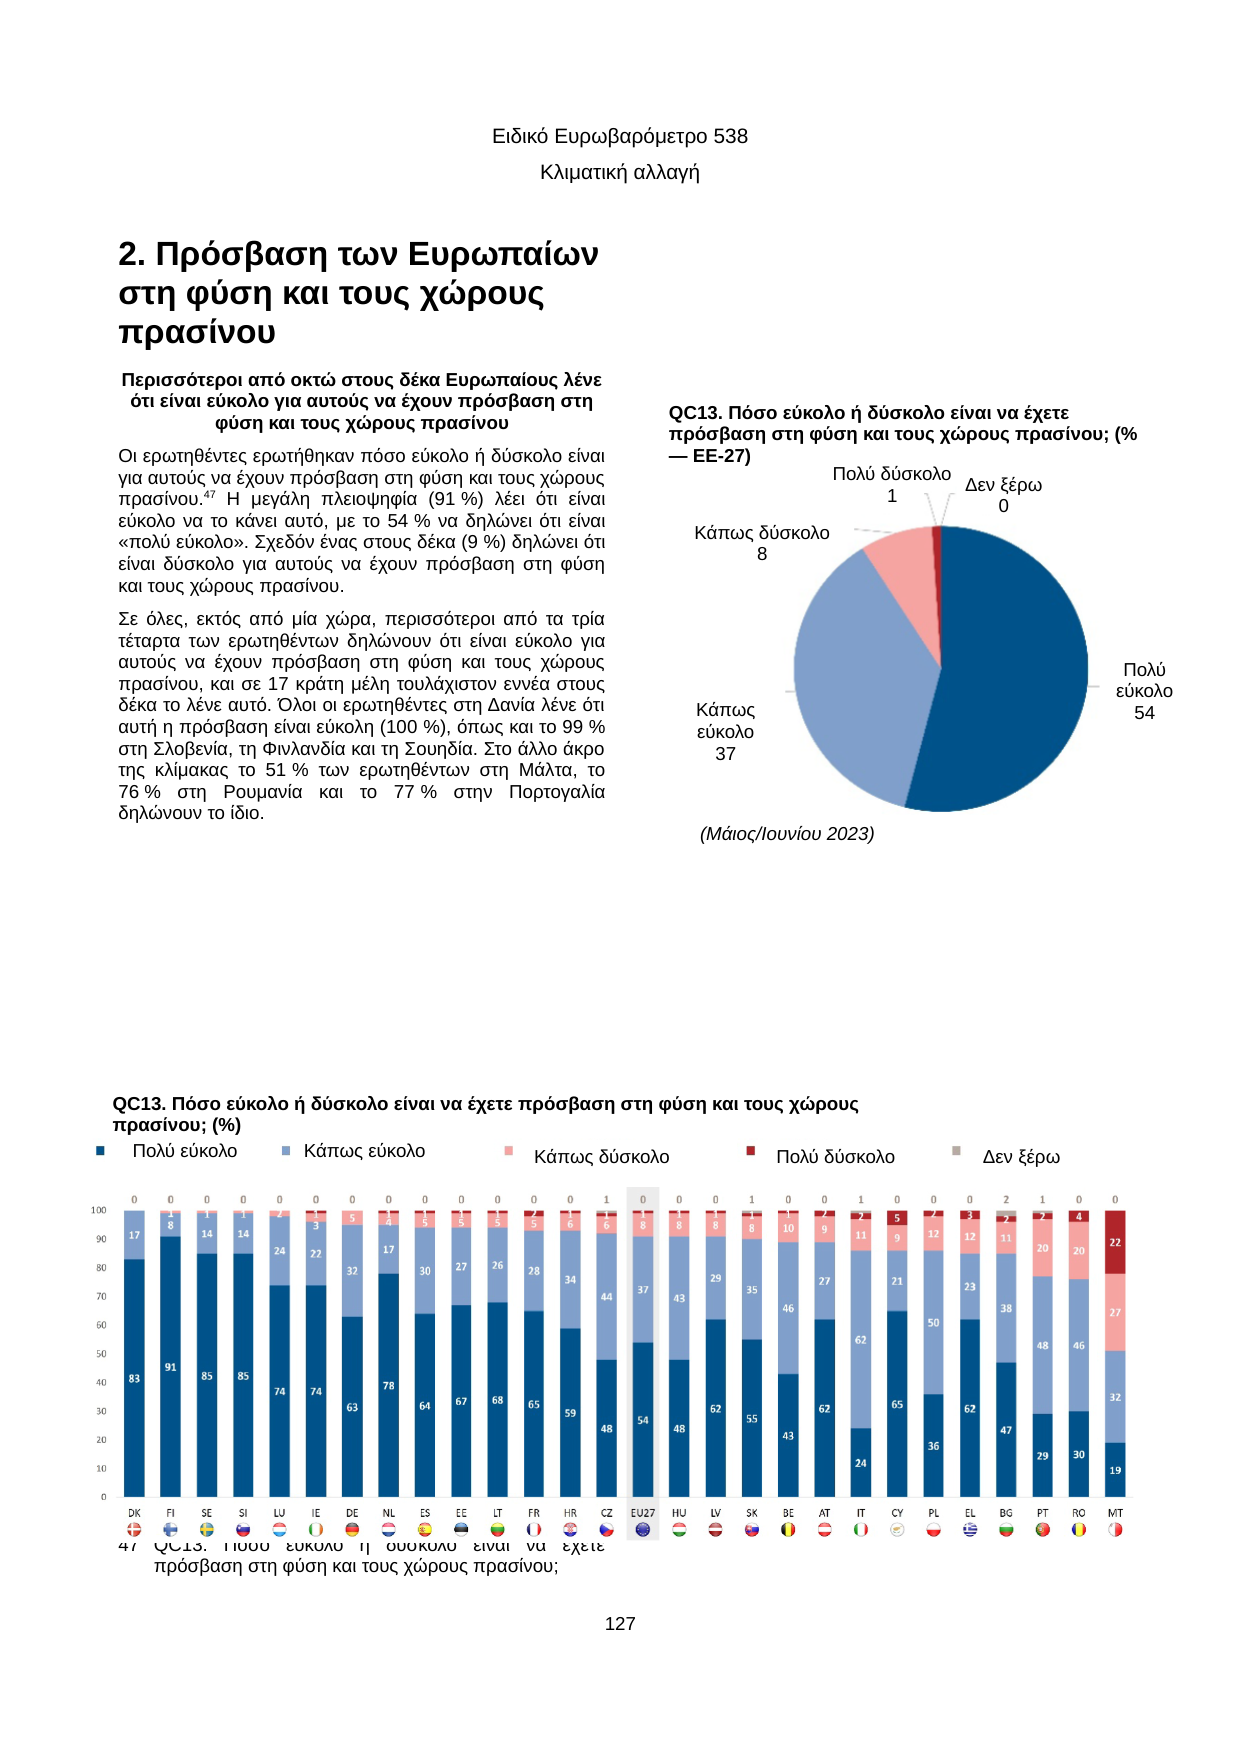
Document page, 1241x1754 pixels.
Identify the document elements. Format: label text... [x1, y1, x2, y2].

picture [792, 1154, 797, 1162]
subtitle 2. Πρόσβαση των Ευρωπαίων στη φύση και τους χώρους πρασίνου [118, 234, 605, 350]
picture [847, 1154, 852, 1162]
text Περισσότεροι από οκτώ στους δέκα Ευρωπαίους λένε ότι είναι εύκολο για αυτούς να έχουν πρόσβαση στη φύση και τους χώρους πρασίνου [118, 368, 605, 433]
text QC13. Πόσο εύκολο ή δύσκολο είναι να έχετε πρόσβαση στη φύση και τους χώρους πρασίνου; [118, 1543, 605, 1577]
picture [643, 1154, 648, 1162]
picture [662, 1154, 667, 1162]
picture [549, 1154, 554, 1162]
picture [779, 1152, 786, 1162]
picture [887, 1154, 892, 1162]
picture [82, 1187, 1134, 1543]
text Σε όλες, εκτός από μία χώρα, περισσότεροι από τα τρία τέταρτα των ερωτηθέντων δηλώνουν ότι είναι εύκολο για αυτούς να έχουν πρόσβαση στη φύση και τους χώρους πρασίνου, και σε 17 κράτη μέλη τουλάχιστον εννέα στους δέκα το λένε αυτό. Όλοι οι ερωτηθέντες στη Δανία λένε ότι αυτή η πρόσβαση είναι εύκολη (100 %), όπως και το 99 % στη Σλοβενία, τη Φινλανδία και τη Σουηδία. Στο άλλο άκρο της κλίμακας το 51 % των ερωτηθέντων στη Μάλτα, το 76 % στη Ρουμανία και το 77 % στην Πορτογαλία δηλώνουν το ίδιο. [118, 608, 605, 823]
picture [778, 486, 1110, 815]
picture [868, 1154, 873, 1162]
picture [622, 1154, 627, 1162]
text Οι ερωτηθέντες ερωτήθηκαν πόσο εύκολο ή δύσκολο είναι για αυτούς να έχουν πρόσβαση στη φύση και τους χώρους πρασίνου. Η μεγάλη πλειοψηφία (91 %) λέει ότι είναι εύκολο να το κάνει αυτό, με το 54 % να δηλώνει ότι είναι «πολύ εύκολο». Σχεδόν ένας στους δέκα (9 %) δηλώνει ότι είναι δύσκολο για αυτούς να έχουν πρόσβαση στη φύση και τους χώρους πρασίνου. [118, 445, 605, 596]
picture [88, 1132, 963, 1162]
